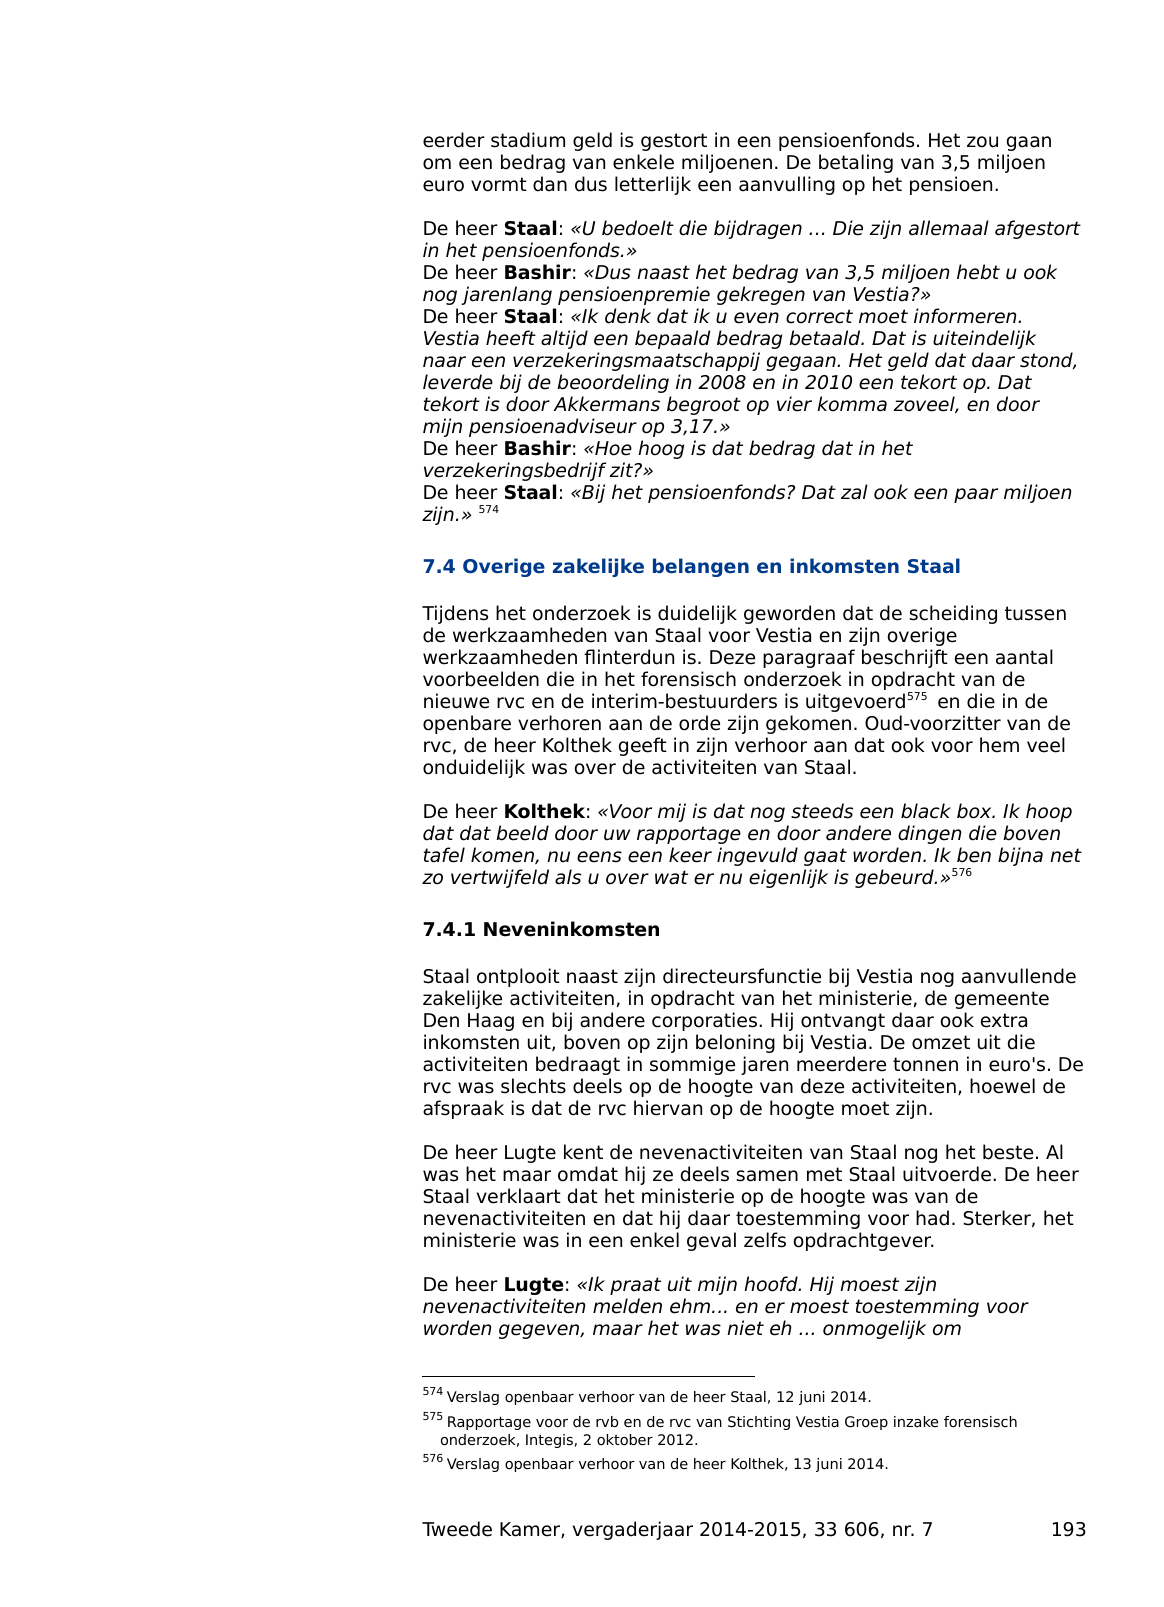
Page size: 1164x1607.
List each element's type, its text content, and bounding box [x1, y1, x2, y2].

subtitle 7.4 Overige zakelijke belangen en inkomsten Staal [422, 556, 1087, 578]
text De heer Kolthek: «Voor mij is dat nog steeds een black box. Ik hoop dat dat beeld door uw rapportage en door andere dingen die boven tafel komen, nu eens een keer ingevuld gaat worden. Ik ben bijna net zo vertwijfeld als u over wat er nu eigenlijk is gebeurd.» [422, 801, 1087, 889]
text eerder stadium geld is gestort in een pensioenfonds. Het zou gaan om een bedrag van enkele miljoenen. De betaling van 3,5 miljoen euro vormt dan dus letterlijk een aanvulling op het pensioen. [422, 130, 1087, 196]
subtitle 7.4.1 Neveninkomsten [422, 919, 1087, 941]
text De heer Bashir: «Dus naast het bedrag van 3,5 miljoen hebt u ook nog jarenlang pensioenpremie gekregen van Vestia?» [422, 262, 1087, 306]
text Verslag openbaar verhoor van de heer Staal, 12 juni 2014. [422, 1385, 1087, 1407]
text De heer Lugte: «Ik praat uit mijn hoofd. Hij moest zijn nevenactiviteiten melden ehm... en er moest toestemming voor worden gegeven, maar het was niet eh ... onmogelijk om [422, 1274, 1087, 1340]
text De heer Staal: «Ik denk dat ik u even correct moet informeren. Vestia heeft altijd een bepaald bedrag betaald. Dat is uiteindelijk naar een verzekeringsmaatschappij gegaan. Het geld dat daar stond, leverde bij de beoordeling in 2008 en in 2010 een tekort op. Dat tekort is door Akkermans begroot op vier komma zoveel, en door mijn pensioenadviseur op 3,17.» [422, 306, 1087, 438]
text Staal ontplooit naast zijn directeursfunctie bij Vestia nog aanvullende zakelijke activiteiten, in opdracht van het ministerie, de gemeente Den Haag en bij andere corporaties. Hij ontvangt daar ook extra inkomsten uit, boven op zijn beloning bij Vestia. De omzet uit die activiteiten bedraagt in sommige jaren meerdere tonnen in euro's. De rvc was slechts deels op de hoogte van deze activiteiten, hoewel de afspraak is dat de rvc hiervan op de hoogte moet zijn. [422, 966, 1087, 1119]
text De heer Bashir: «Hoe hoog is dat bedrag dat in het verzekeringsbedrijf zit?» [422, 438, 1087, 482]
text Verslag openbaar verhoor van de heer Kolthek, 13 juni 2014. [422, 1452, 1087, 1474]
text De heer Lugte kent de nevenactiviteiten van Staal nog het beste. Al was het maar omdat hij ze deels samen met Staal uitvoerde. De heer Staal verklaart dat het ministerie op de hoogte was van de nevenactiviteiten en dat hij daar toestemming voor had. Sterker, het ministerie was in een enkel geval zelfs opdrachtgever. [422, 1142, 1087, 1252]
text Tijdens het onderzoek is duidelijk geworden dat de scheiding tussen de werkzaamheden van Staal voor Vestia en zijn overige werkzaamheden flinterdun is. Deze paragraaf beschrijft een aantal voorbeelden die in het forensisch onderzoek in opdracht van de nieuwe rvc en de interim-bestuurders is uitgevoerd en die in de openbare verhoren aan de orde zijn gekomen. Oud-voorzitter van de rvc, de heer Kolthek geeft in zijn verhoor aan dat ook voor hem veel onduidelijk was over de activiteiten van Staal. [422, 603, 1087, 778]
text De heer Staal: «U bedoelt die bijdragen ... Die zijn allemaal afgestort in het pensioenfonds.» [422, 218, 1087, 262]
text De heer Staal: «Bij het pensioenfonds? Dat zal ook een paar miljoen zijn.» [422, 482, 1087, 526]
text Rapportage voor de rvb en de rvc van Stichting Vestia Groep inzake forensisch onderzoek, Integis, 2 oktober 2012. [422, 1410, 1087, 1449]
